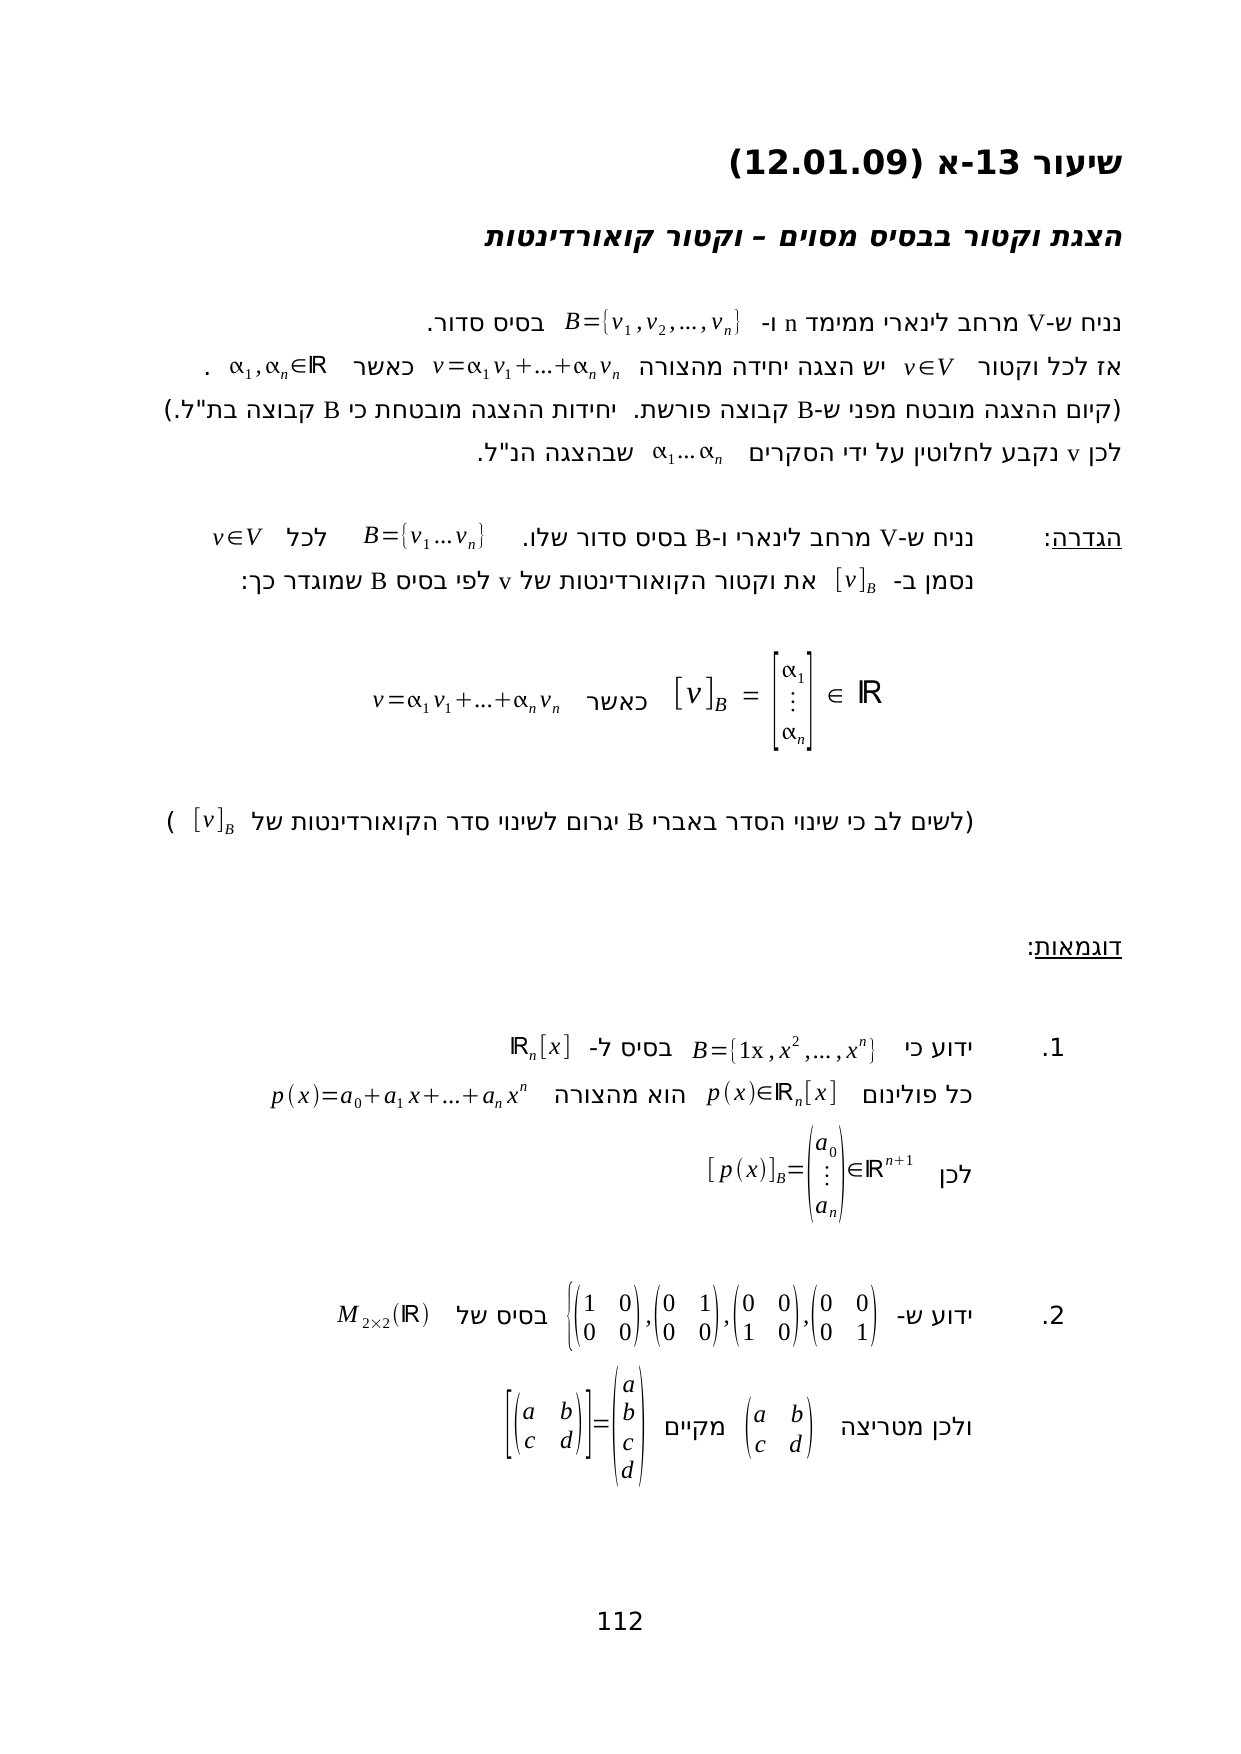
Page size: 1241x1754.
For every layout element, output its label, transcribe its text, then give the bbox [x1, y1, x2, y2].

text (קיום ההצגה מובטח מפני ש-B קבוצה פורשת. יחידות ההצגה מובטחת כי B קבוצה בת"ל.) [118, 395, 1122, 424]
text אז לכל וקטור יש הצגה יחידה מהצורהכאשר . [118, 351, 1122, 382]
list לכן [118, 1124, 1065, 1226]
text דוגמאות: [118, 932, 1122, 1019]
subtitle הצגת וקטור בבסיס מסוים – וקטור קואורדינטות [118, 220, 1122, 254]
text (לשים לב כי שינוי הסדר באברי B יגרום לשינוי סדר הקואורדינטות של) [118, 806, 974, 837]
subtitle שיעור 13-א (12.01.09) [118, 143, 1122, 182]
text כאשר [118, 650, 974, 752]
text נניח ש-V מרחב לינארי ממימד n ו-בסיס סדור. [118, 307, 1122, 339]
text לכן v נקבע לחלוטין על ידי הסקרים שבהצגה הנ"ל. [118, 437, 1122, 468]
text נסמן ב-את וקטור הקואורדינטות של v לפי בסיס B שמוגדר כך: [118, 565, 974, 597]
list ולכן מטריצה מקיים [118, 1364, 1065, 1490]
list ידוע ש-בסיס של [118, 1280, 1065, 1352]
list ידוע כי בסיס ל- [118, 1032, 1065, 1064]
list כל פולינום הוא מהצורה [118, 1077, 1065, 1112]
text הגדרה: נניח ש-V מרחב לינארי ו-B בסיס סדור שלו. לכל [118, 522, 1122, 553]
